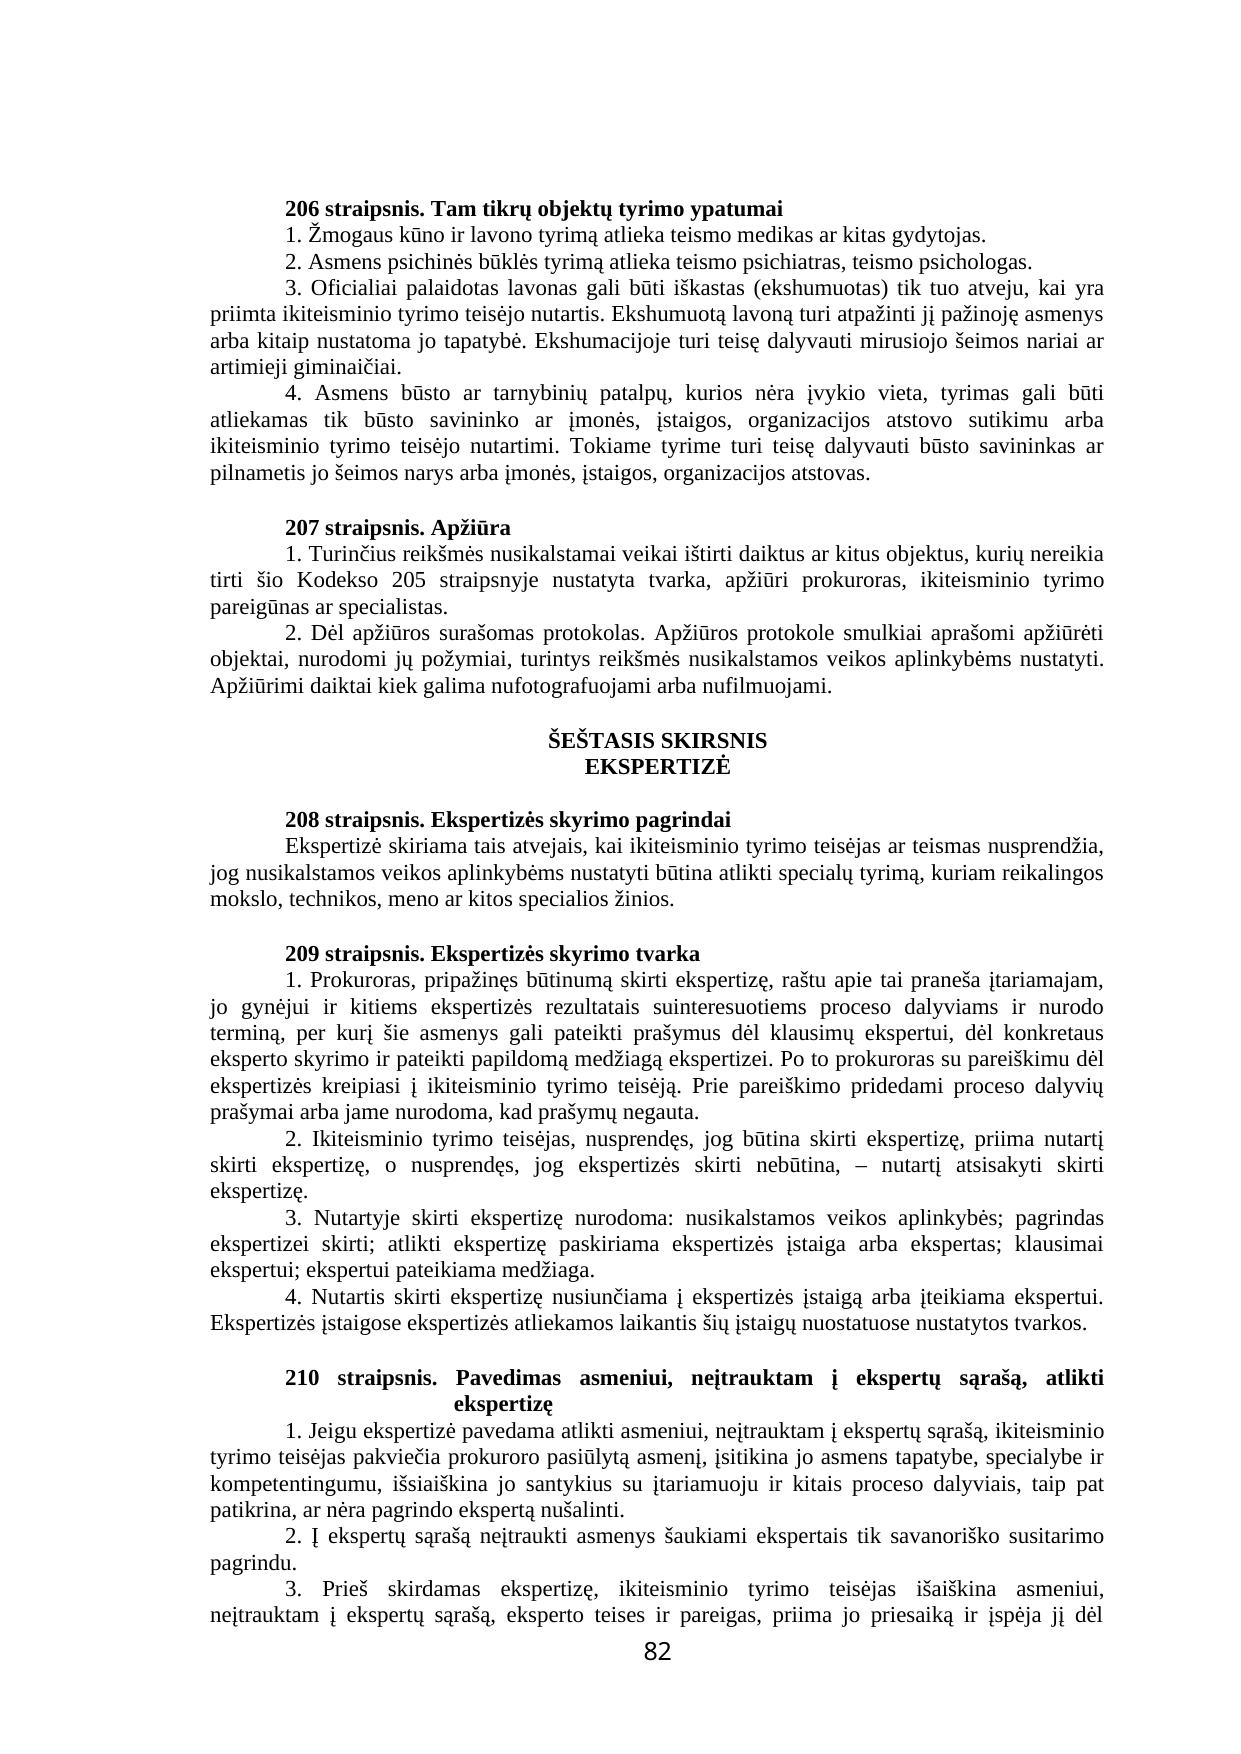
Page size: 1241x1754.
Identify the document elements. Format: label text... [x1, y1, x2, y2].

text 4. Asmens būsto ar tarnybinių patalpų, kurios nėra įvykio vieta, tyrimas gali būti atliekamas tik būsto savininko ar įmonės, įstaigos, organizacijos atstovo sutikimu arba ikiteisminio tyrimo teisėjo nutartimi. Tokiame tyrime turi teisę dalyvauti būsto savininkas ar pilnametis jo šeimos narys arba įmonės, įstaigos, organizacijos atstovas. [210, 379, 1106, 485]
text 2. Dėl apžiūros surašomas protokolas. Apžiūros protokole smulkiai aprašomi apžiūrėti objektai, nurodomi jų požymiai, turintys reikšmės nusikalstamos veikos aplinkybėms nustatyti. Apžiūrimi daiktai kiek galima nufotografuojami arba nufilmuojami. [210, 619, 1106, 698]
text 3. Oficialiai palaidotas lavonas gali būti iškastas (ekshumuotas) tik tuo atveju, kai yra priimta ikiteisminio tyrimo teisėjo nutartis. Ekshumuotą lavoną turi atpažinti jį pažinoję asmenys arba kitaip nustatoma jo tapatybė. Ekshumacijoje turi teisę dalyvauti mirusiojo šeimos nariai ar artimieji giminaičiai. [210, 274, 1106, 379]
text 1. Žmogaus kūno ir lavono tyrimą atlieka teismo medikas ar kitas gydytojas. [210, 221, 1106, 248]
text 209 straipsnis. Ekspertizės skyrimo tvarka [210, 940, 1106, 966]
text 1. Turinčius reikšmės nusikalstamai veikai ištirti daiktus ar kitus objektus, kurių nereikia tirti šio Kodekso 205 straipsnyje nustatyta tvarka, apžiūri prokuroras, ikiteisminio tyrimo pareigūnas ar specialistas. [210, 540, 1106, 619]
text 3. Prieš skirdamas ekspertizę, ikiteisminio tyrimo teisėjas išaiškina asmeniui, neįtrauktam į ekspertų sąrašą, eksperto teises ir pareigas, priima jo priesaiką ir įspėja jį dėl [210, 1575, 1106, 1628]
text 3. Nutartyje skirti ekspertizę nurodoma: nusikalstamos veikos aplinkybės; pagrindas ekspertizei skirti; atlikti ekspertizę paskiriama ekspertizės įstaiga arba ekspertas; klausimai ekspertui; ekspertui pateikiama medžiaga. [210, 1204, 1106, 1283]
text ŠEŠTASIS SKIRSNIS [210, 727, 1106, 753]
text 208 straipsnis. Ekspertizės skyrimo pagrindai [210, 806, 1106, 832]
text 4. Nutartis skirti ekspertizę nusiunčiama į ekspertizės įstaigą arba įteikiama ekspertui. Ekspertizės įstaigose ekspertizės atliekamos laikantis šių įstaigų nuostatuose nustatytos tvarkos. [210, 1283, 1106, 1335]
text 1. Jeigu ekspertizė pavedama atlikti asmeniui, neįtrauktam į ekspertų sąrašą, ikiteisminio tyrimo teisėjas pakviečia prokuroro pasiūlytą asmenį, įsitikina jo asmens tapatybe, specialybe ir kompetentingumu, išsiaiškina jo santykius su įtariamuoju ir kitais proceso dalyviais, taip pat patikrina, ar nėra pagrindo ekspertą nušalinti. [210, 1417, 1106, 1522]
text 210 straipsnis. Pavedimas asmeniui, neįtrauktam į ekspertų sąrašą, atlikti ekspertizę [285, 1364, 1106, 1417]
text 207 straipsnis. Apžiūra [210, 514, 1106, 540]
text Ekspertizė skiriama tais atvejais, kai ikiteisminio tyrimo teisėjas ar teismas nusprendžia, jog nusikalstamos veikos aplinkybėms nustatyti būtina atlikti specialų tyrimą, kuriam reikalingos mokslo, technikos, meno ar kitos specialios žinios. [210, 832, 1106, 911]
text 2. Asmens psichinės būklės tyrimą atlieka teismo psichiatras, teismo psichologas. [210, 248, 1106, 274]
text 2. Į ekspertų sąrašą neįtraukti asmenys šaukiami ekspertais tik savanoriško susitarimo pagrindu. [210, 1522, 1106, 1575]
text Ekspertizė [210, 753, 1106, 779]
text 2. Ikiteisminio tyrimo teisėjas, nusprendęs, jog būtina skirti ekspertizę, priima nutartį skirti ekspertizę, o nusprendęs, jog ekspertizės skirti nebūtina, – nutartį atsisakyti skirti ekspertizę. [210, 1124, 1106, 1204]
text 206 straipsnis. Tam tikrų objektų tyrimo ypatumai [210, 195, 1106, 221]
text 1. Prokuroras, pripažinęs būtinumą skirti ekspertizę, raštu apie tai praneša įtariamajam, jo gynėjui ir kitiems ekspertizės rezultatais suinteresuotiems proceso dalyviams ir nurodo terminą, per kurį šie asmenys gali pateikti prašymus dėl klausimų ekspertui, dėl konkretaus eksperto skyrimo ir pateikti papildomą medžiagą ekspertizei. Po to prokuroras su pareiškimu dėl ekspertizės kreipiasi į ikiteisminio tyrimo teisėją. Prie pareiškimo pridedami proceso dalyvių prašymai arba jame nurodoma, kad prašymų negauta. [210, 966, 1106, 1124]
